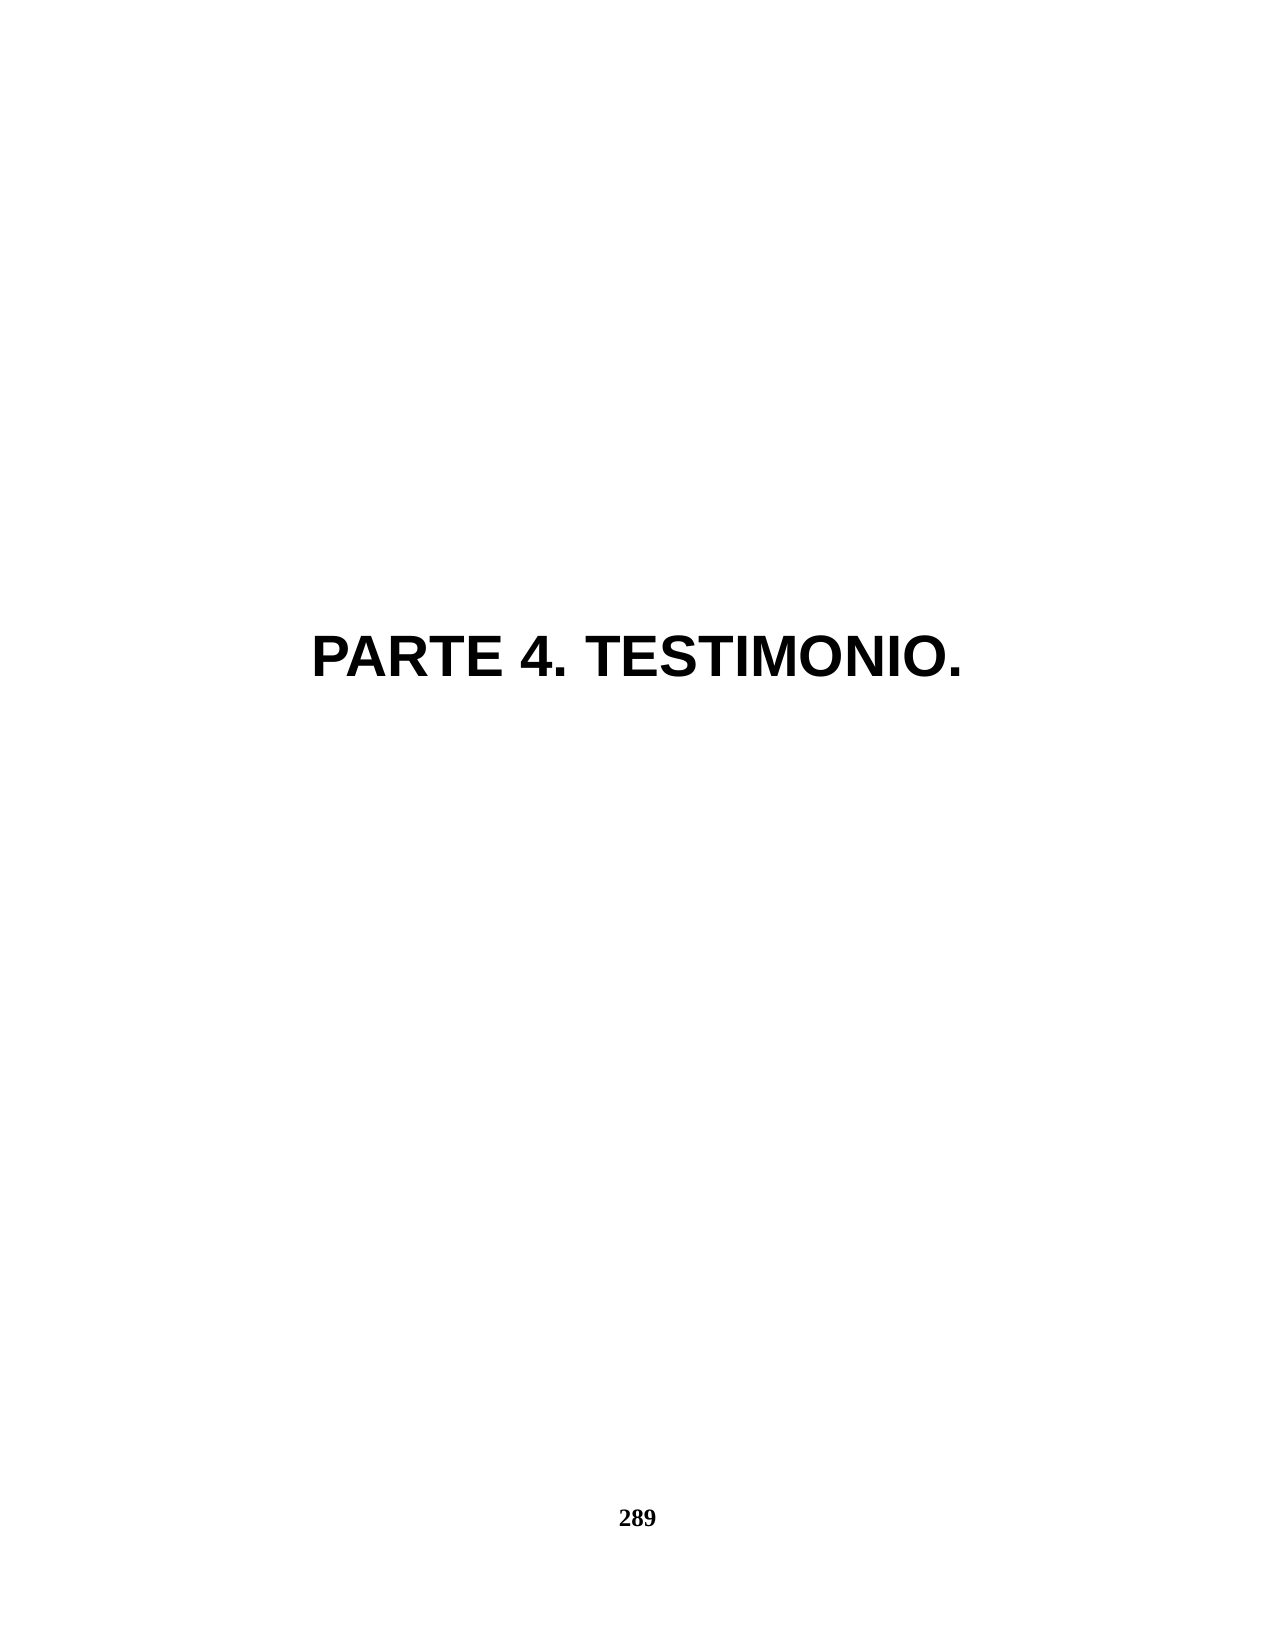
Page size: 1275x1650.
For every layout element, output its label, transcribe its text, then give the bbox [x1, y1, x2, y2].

subtitle PARTE 4. TESTIMONIO. [118, 621, 1157, 688]
